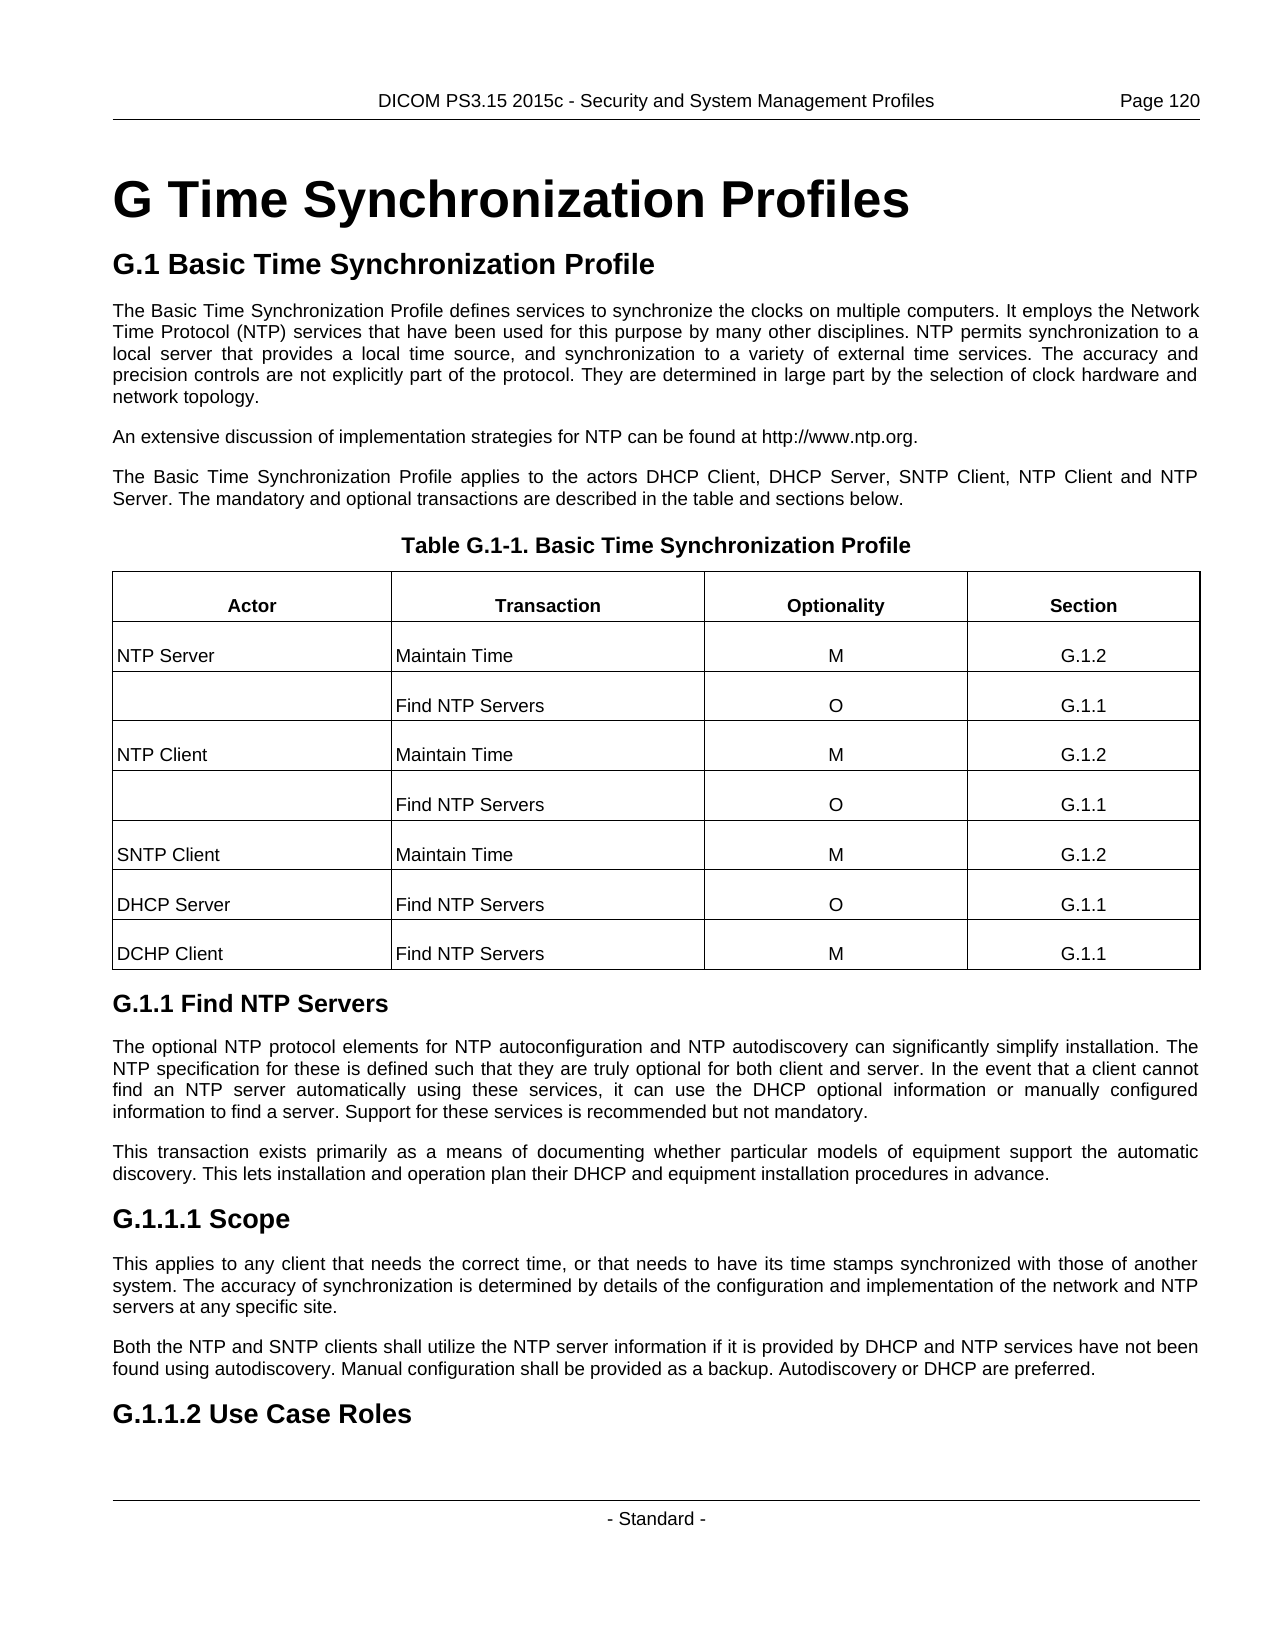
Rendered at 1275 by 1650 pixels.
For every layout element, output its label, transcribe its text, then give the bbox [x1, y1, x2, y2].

table_cell G.1.2 [968, 821, 1199, 869]
table_cell SNTP Client [113, 821, 391, 869]
table_header Optionality [705, 572, 967, 621]
table_cell NTP Server [113, 622, 391, 671]
table_cell G.1.1 [968, 672, 1199, 720]
table_cell Find NTP Servers [392, 771, 704, 820]
text This transaction exists primarily as a means of documenting whether particular models of equipment support the automatic discovery. This lets installation and operation plan their DHCP and equipment installation procedures in advance. [112, 1141, 1200, 1184]
table_cell NTP Client [113, 721, 391, 770]
table_cell [113, 672, 391, 720]
text This applies to any client that needs the correct time, or that needs to have its time stamps synchronized with those of another system. The accuracy of synchronization is determined by details of the configuration and implementation of the network and NTP servers at any specific site. [112, 1253, 1200, 1318]
text G.1.1.2 Use Case Roles [112, 1398, 1200, 1429]
table_cell G.1.1 [968, 870, 1199, 919]
table_cell M [705, 622, 967, 671]
table_cell DCHP Client [113, 920, 391, 969]
text The Basic Time Synchronization Profile applies to the actors DHCP Client, DHCP Server, SNTP Client, NTP Client and NTP Server. The mandatory and optional transactions are described in the table and sections below. [112, 466, 1200, 509]
text G.1 Basic Time Synchronization Profile [112, 247, 1200, 281]
table_cell M [705, 920, 967, 969]
text G.1.1.1 Scope [112, 1203, 1200, 1234]
table_cell O [705, 771, 967, 820]
table_header Actor [113, 572, 391, 621]
table_cell Find NTP Servers [392, 870, 704, 919]
table_header Transaction [392, 572, 704, 621]
table_cell M [705, 721, 967, 770]
table_cell O [705, 672, 967, 720]
table_cell Find NTP Servers [392, 920, 704, 969]
table_cell Maintain Time [392, 721, 704, 770]
table_cell Maintain Time [392, 622, 704, 671]
text Table G.1-1. Basic Time Synchronization Profile [112, 532, 1200, 558]
text G Time Synchronization Profiles [112, 169, 1200, 228]
text The optional NTP protocol elements for NTP autoconfiguration and NTP autodiscovery can significantly simplify installation. The NTP specification for these is defined such that they are truly optional for both client and server. In the event that a client cannot find an NTP server automatically using these services, it can use the DHCP optional information or manually configured information to find a server. Support for these services is recommended but not mandatory. [112, 1036, 1200, 1122]
table_cell Find NTP Servers [392, 672, 704, 720]
text An extensive discussion of implementation strategies for NTP can be found at http://www.ntp.org. [112, 426, 1200, 447]
table_cell G.1.2 [968, 721, 1199, 770]
table_cell DHCP Server [113, 870, 391, 919]
table_cell [113, 771, 391, 820]
text Both the NTP and SNTP clients shall utilize the NTP server information if it is provided by DHCP and NTP services have not been found using autodiscovery. Manual configuration shall be provided as a backup. Autodiscovery or DHCP are preferred. [112, 1336, 1200, 1379]
table_cell M [705, 821, 967, 869]
table_header Section [968, 572, 1199, 621]
table_cell G.1.2 [968, 622, 1199, 671]
table_cell O [705, 870, 967, 919]
table_cell Maintain Time [392, 821, 704, 869]
table_cell G.1.1 [968, 771, 1199, 820]
table_cell G.1.1 [968, 920, 1199, 969]
text The Basic Time Synchronization Profile defines services to synchronize the clocks on multiple computers. It employs the Network Time Protocol (NTP) services that have been used for this purpose by many other disciplines. NTP permits synchronization to a local server that provides a local time source, and synchronization to a variety of external time services. The accuracy and precision controls are not explicitly part of the protocol. They are determined in large part by the selection of clock hardware and network topology. [112, 299, 1200, 407]
text G.1.1 Find NTP Servers [112, 988, 1200, 1017]
